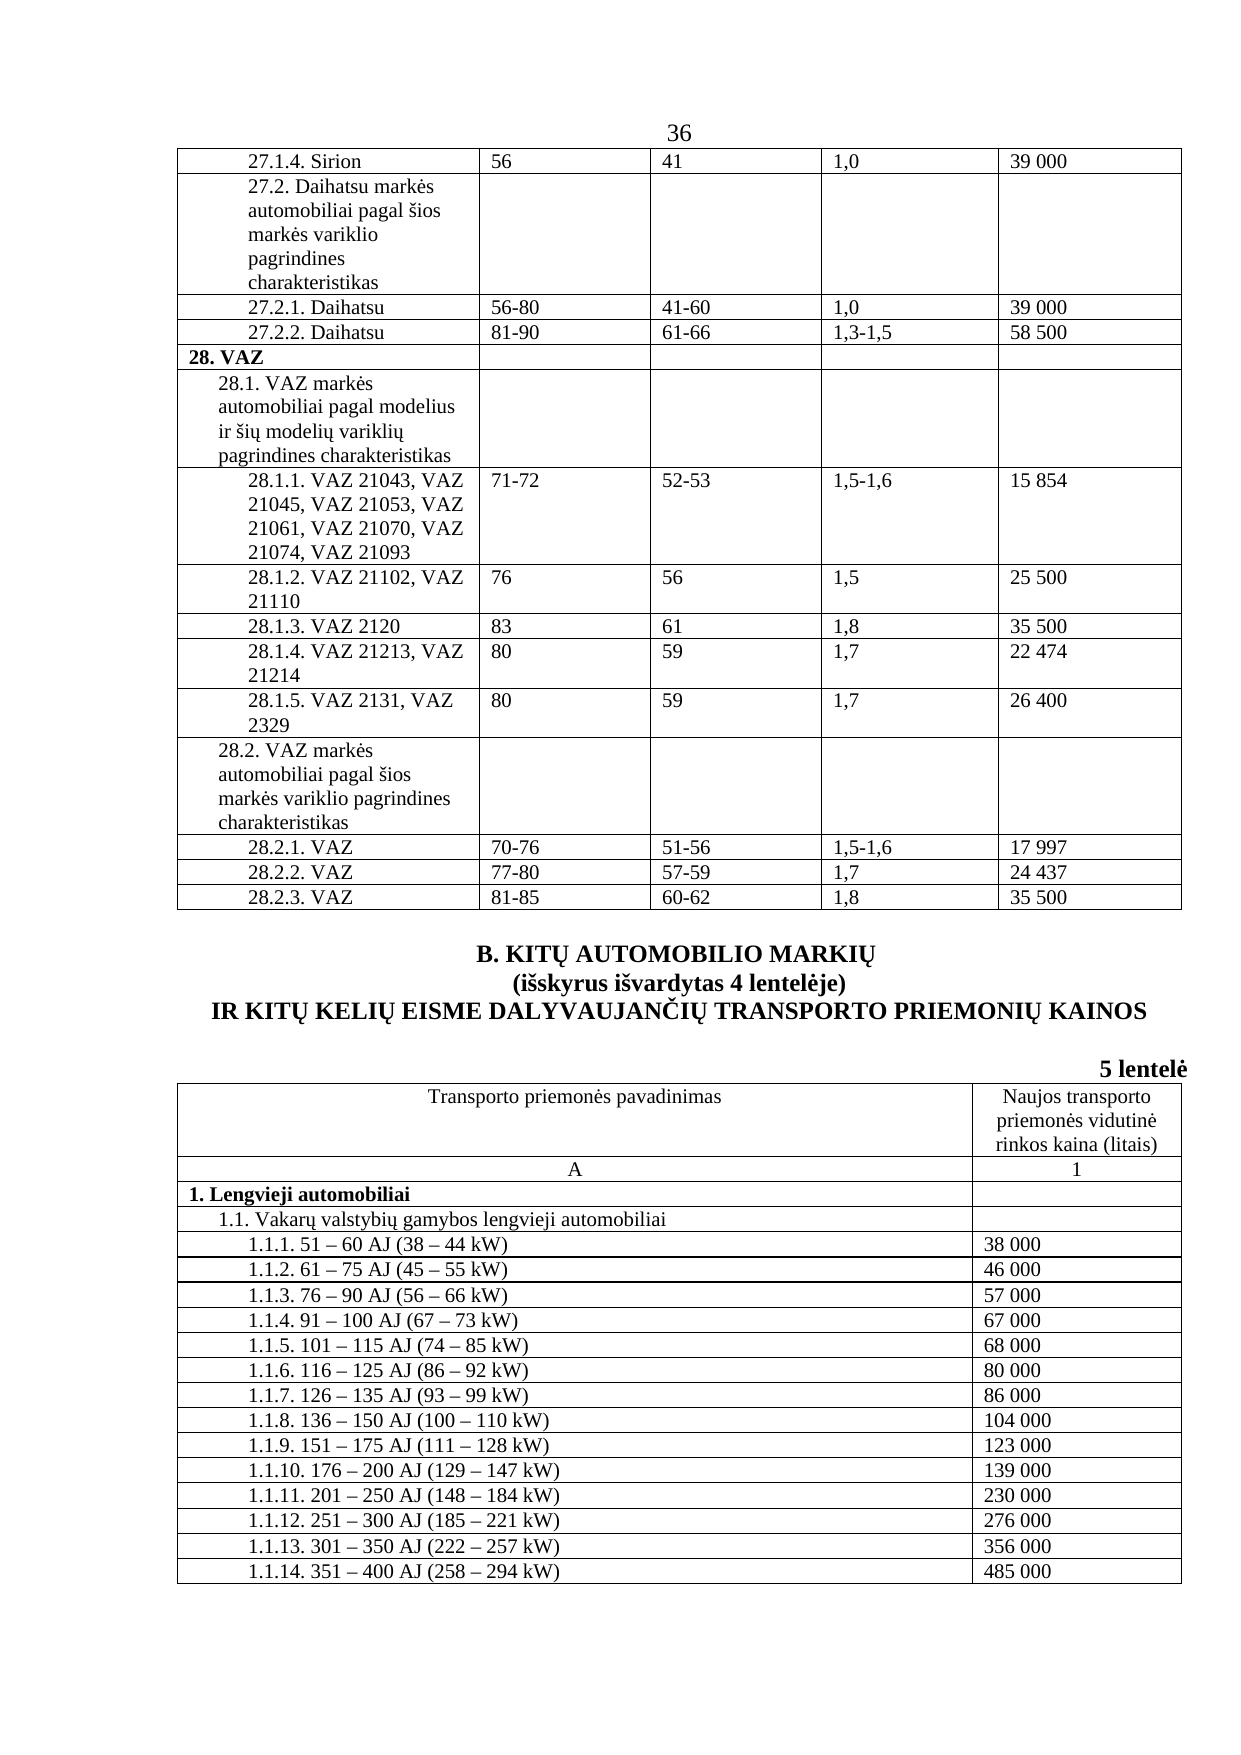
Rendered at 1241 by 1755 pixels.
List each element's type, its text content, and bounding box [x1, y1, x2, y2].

table_cell 58 500 [999, 320, 1181, 344]
table_cell 1. Lengvieji automobiliai [178, 1182, 972, 1206]
table_cell 123 000 [973, 1433, 1181, 1457]
table_cell [651, 370, 821, 467]
table_cell 28.1.2. VAZ 21102, VAZ 21110 [178, 565, 479, 613]
table_cell 28. VAZ [178, 345, 479, 369]
table_cell 28.1. VAZ markės automobiliai pagal modelius ir šių modelių variklių pagrindines charakteristikas [178, 370, 479, 467]
table_cell 56 [651, 565, 821, 613]
table_cell 52-53 [651, 468, 821, 564]
table_cell 1.1. Vakarų valstybių gamybos lengvieji automobiliai [178, 1207, 972, 1231]
table_cell 1.1.2. 61 – 75 AJ (45 – 55 kW) [178, 1258, 972, 1281]
table_cell [999, 738, 1181, 834]
table_cell 26 400 [999, 689, 1181, 737]
table_cell 41-60 [651, 295, 821, 319]
table_cell 1,0 [822, 149, 998, 173]
table_cell 39 000 [999, 149, 1181, 173]
table_cell [822, 345, 998, 369]
table_cell 80 000 [973, 1358, 1181, 1382]
table_cell 1.1.11. 201 – 250 AJ (148 – 184 kW) [178, 1483, 972, 1507]
table_cell 68 000 [973, 1333, 1181, 1357]
table_cell 39 000 [999, 295, 1181, 319]
table_cell [822, 174, 998, 294]
table_cell 1.1.5. 101 – 115 AJ (74 – 85 kW) [178, 1333, 972, 1357]
table_cell 46 000 [973, 1258, 1181, 1281]
table_cell [973, 1207, 1181, 1231]
table_cell 28.2.3. VAZ [178, 885, 479, 909]
table_cell 276 000 [973, 1509, 1181, 1532]
table_cell 57 000 [973, 1283, 1181, 1307]
table_header Naujos transporto priemonės vidutinė rinkos kaina (litais) [973, 1084, 1181, 1156]
table_cell 59 [651, 689, 821, 737]
table_cell 17 997 [999, 835, 1181, 859]
table_cell 56 [480, 149, 650, 173]
table_cell 1.1.8. 136 – 150 AJ (100 – 110 kW) [178, 1408, 972, 1432]
table_header Transporto priemonės pavadinimas [178, 1084, 972, 1156]
table_cell 28.1.4. VAZ 21213, VAZ 21214 [178, 639, 479, 687]
table_cell 28.2.1. VAZ [178, 835, 479, 859]
table_cell [651, 174, 821, 294]
table_cell 70-76 [480, 835, 650, 859]
table_cell 1,7 [822, 639, 998, 687]
table_cell 80 [480, 639, 650, 687]
table_cell 28.2. VAZ markės automobiliai pagal šios markės variklio pagrindines charakteristikas [178, 738, 479, 834]
table_cell 1,5-1,6 [822, 468, 998, 564]
table_cell [973, 1182, 1181, 1206]
table_cell 1,5-1,6 [822, 835, 998, 859]
table_cell 61 [651, 614, 821, 638]
table_cell 41 [651, 149, 821, 173]
table_cell 104 000 [973, 1408, 1181, 1432]
table_cell 1,8 [822, 614, 998, 638]
table_cell 1,3-1,5 [822, 320, 998, 344]
table_cell 56-80 [480, 295, 650, 319]
table_cell 139 000 [973, 1458, 1181, 1482]
table_cell 61-66 [651, 320, 821, 344]
table_cell 28.1.1. VAZ 21043, VAZ 21045, VAZ 21053, VAZ 21061, VAZ 21070, VAZ 21074, VAZ 21093 [178, 468, 479, 564]
table_cell 1,0 [822, 295, 998, 319]
table_cell [651, 738, 821, 834]
table_cell 67 000 [973, 1308, 1181, 1332]
table_cell [999, 370, 1181, 467]
table_cell 27.2.1. Daihatsu [178, 295, 479, 319]
table_cell [822, 738, 998, 834]
table_cell 485 000 [973, 1559, 1181, 1583]
table_cell 1.1.7. 126 – 135 AJ (93 – 99 kW) [178, 1383, 972, 1407]
table_cell 71-72 [480, 468, 650, 564]
table_cell 1,7 [822, 689, 998, 737]
table_cell A [178, 1157, 972, 1181]
table_cell [822, 370, 998, 467]
table_cell 25 500 [999, 565, 1181, 613]
table_cell 38 000 [973, 1232, 1181, 1256]
table_cell 1.1.6. 116 – 125 AJ (86 – 92 kW) [178, 1358, 972, 1382]
table_cell 1.1.1. 51 – 60 AJ (38 – 44 kW) [178, 1232, 972, 1256]
table_cell 60-62 [651, 885, 821, 909]
table_cell 27.1.4. Sirion [178, 149, 479, 173]
table_cell 22 474 [999, 639, 1181, 687]
table_cell 230 000 [973, 1483, 1181, 1507]
table_cell [480, 174, 650, 294]
table_cell 51-56 [651, 835, 821, 859]
table_cell [651, 345, 821, 369]
table_cell 28.1.5. VAZ 2131, VAZ 2329 [178, 689, 479, 737]
table_cell 1,5 [822, 565, 998, 613]
table_cell [480, 345, 650, 369]
table_cell [480, 370, 650, 467]
text IR KITŲ KELIŲ EISME DALYVAUJANČIŲ TRANSPORTO PRIEMONIŲ KAINOS [177, 996, 1181, 1025]
table_cell 1 [973, 1157, 1181, 1181]
text B. KITŲ AUTOMOBILIO MARKIŲ [177, 939, 1181, 968]
table_cell 15 854 [999, 468, 1181, 564]
table_cell 1,7 [822, 860, 998, 884]
table_cell 1.1.10. 176 – 200 AJ (129 – 147 kW) [178, 1458, 972, 1482]
table_cell 1.1.3. 76 – 90 AJ (56 – 66 kW) [178, 1283, 972, 1307]
table_cell 1.1.13. 301 – 350 AJ (222 – 257 kW) [178, 1534, 972, 1558]
table_cell 76 [480, 565, 650, 613]
table_cell 35 500 [999, 885, 1181, 909]
table_cell 24 437 [999, 860, 1181, 884]
table_cell 80 [480, 689, 650, 737]
table_cell 35 500 [999, 614, 1181, 638]
table_cell 1.1.12. 251 – 300 AJ (185 – 221 kW) [178, 1509, 972, 1532]
table_cell 1,8 [822, 885, 998, 909]
table_cell [480, 738, 650, 834]
text (išskyrus išvardytas 4 lentelėje) [177, 968, 1181, 996]
table_cell 81-85 [480, 885, 650, 909]
table_cell 27.2. Daihatsu markės automobiliai pagal šios markės variklio pagrindines charakteristikas [178, 174, 479, 294]
table_cell 28.1.3. VAZ 2120 [178, 614, 479, 638]
table_cell 28.2.2. VAZ [178, 860, 479, 884]
table_cell 83 [480, 614, 650, 638]
table_cell [999, 345, 1181, 369]
table_cell 1.1.9. 151 – 175 AJ (111 – 128 kW) [178, 1433, 972, 1457]
table_cell 356 000 [973, 1534, 1181, 1558]
table_cell 86 000 [973, 1383, 1181, 1407]
table_cell 27.2.2. Daihatsu [178, 320, 479, 344]
table_cell 1.1.4. 91 – 100 AJ (67 – 73 kW) [178, 1308, 972, 1332]
table_cell [999, 174, 1181, 294]
table_cell 77-80 [480, 860, 650, 884]
table_cell 59 [651, 639, 821, 687]
text 5 lentelė [242, 1054, 1187, 1083]
table_cell 57-59 [651, 860, 821, 884]
table_cell 81-90 [480, 320, 650, 344]
table_cell 1.1.14. 351 – 400 AJ (258 – 294 kW) [178, 1559, 972, 1583]
